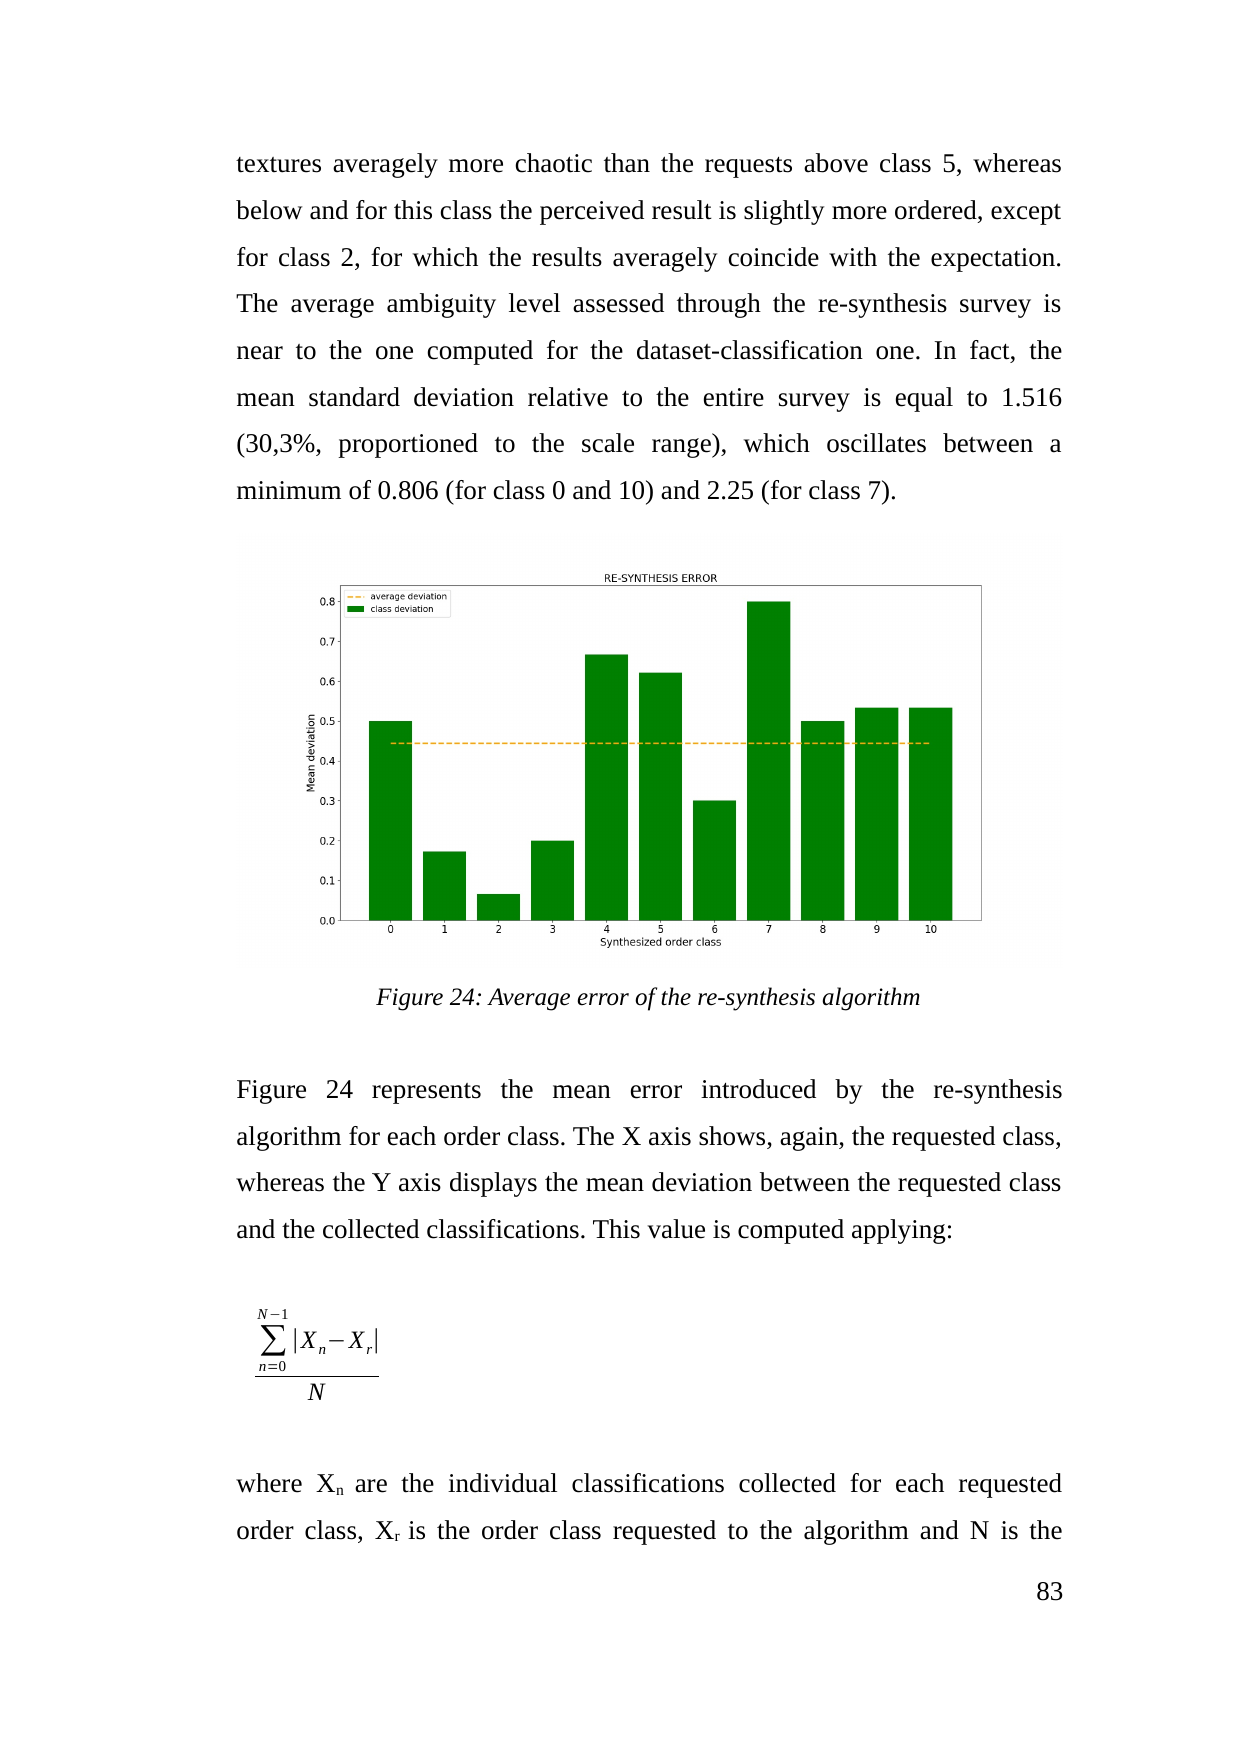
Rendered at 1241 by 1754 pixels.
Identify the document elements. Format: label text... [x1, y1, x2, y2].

text textures averagely more chaotic than the requests above class 5, whereas below and for this class the perceived result is slightly more ordered, except for class 2, for which the results averagely coincide with the expectation. The average ambiguity level assessed through the re-synthesis survey is near to the one computed for the dataset-classification one. In fact, the mean standard deviation relative to the entire survey is equal to 1.516 (30,3%, proportioned to the scale range), which oscillates between a minimum of 0.806 (for class 0 and 10) and 2.25 (for class 7). [236, 148, 1063, 505]
text where Xn are the individual classifications collected for each requested order class, Xr is the order class requested to the algorithm and N is the [236, 1467, 1063, 1545]
text Figure 24: Average error of the re-synthesis algorithm [236, 968, 1063, 1011]
text Figure 24 represents the mean error introduced by the re-synthesis algorithm for each order class. The X axis shows, again, the requested class, whereas the Y axis displays the mean deviation between the requested class and the collected classifications. This value is computed applying: [236, 1073, 1063, 1244]
picture [236, 533, 1063, 968]
